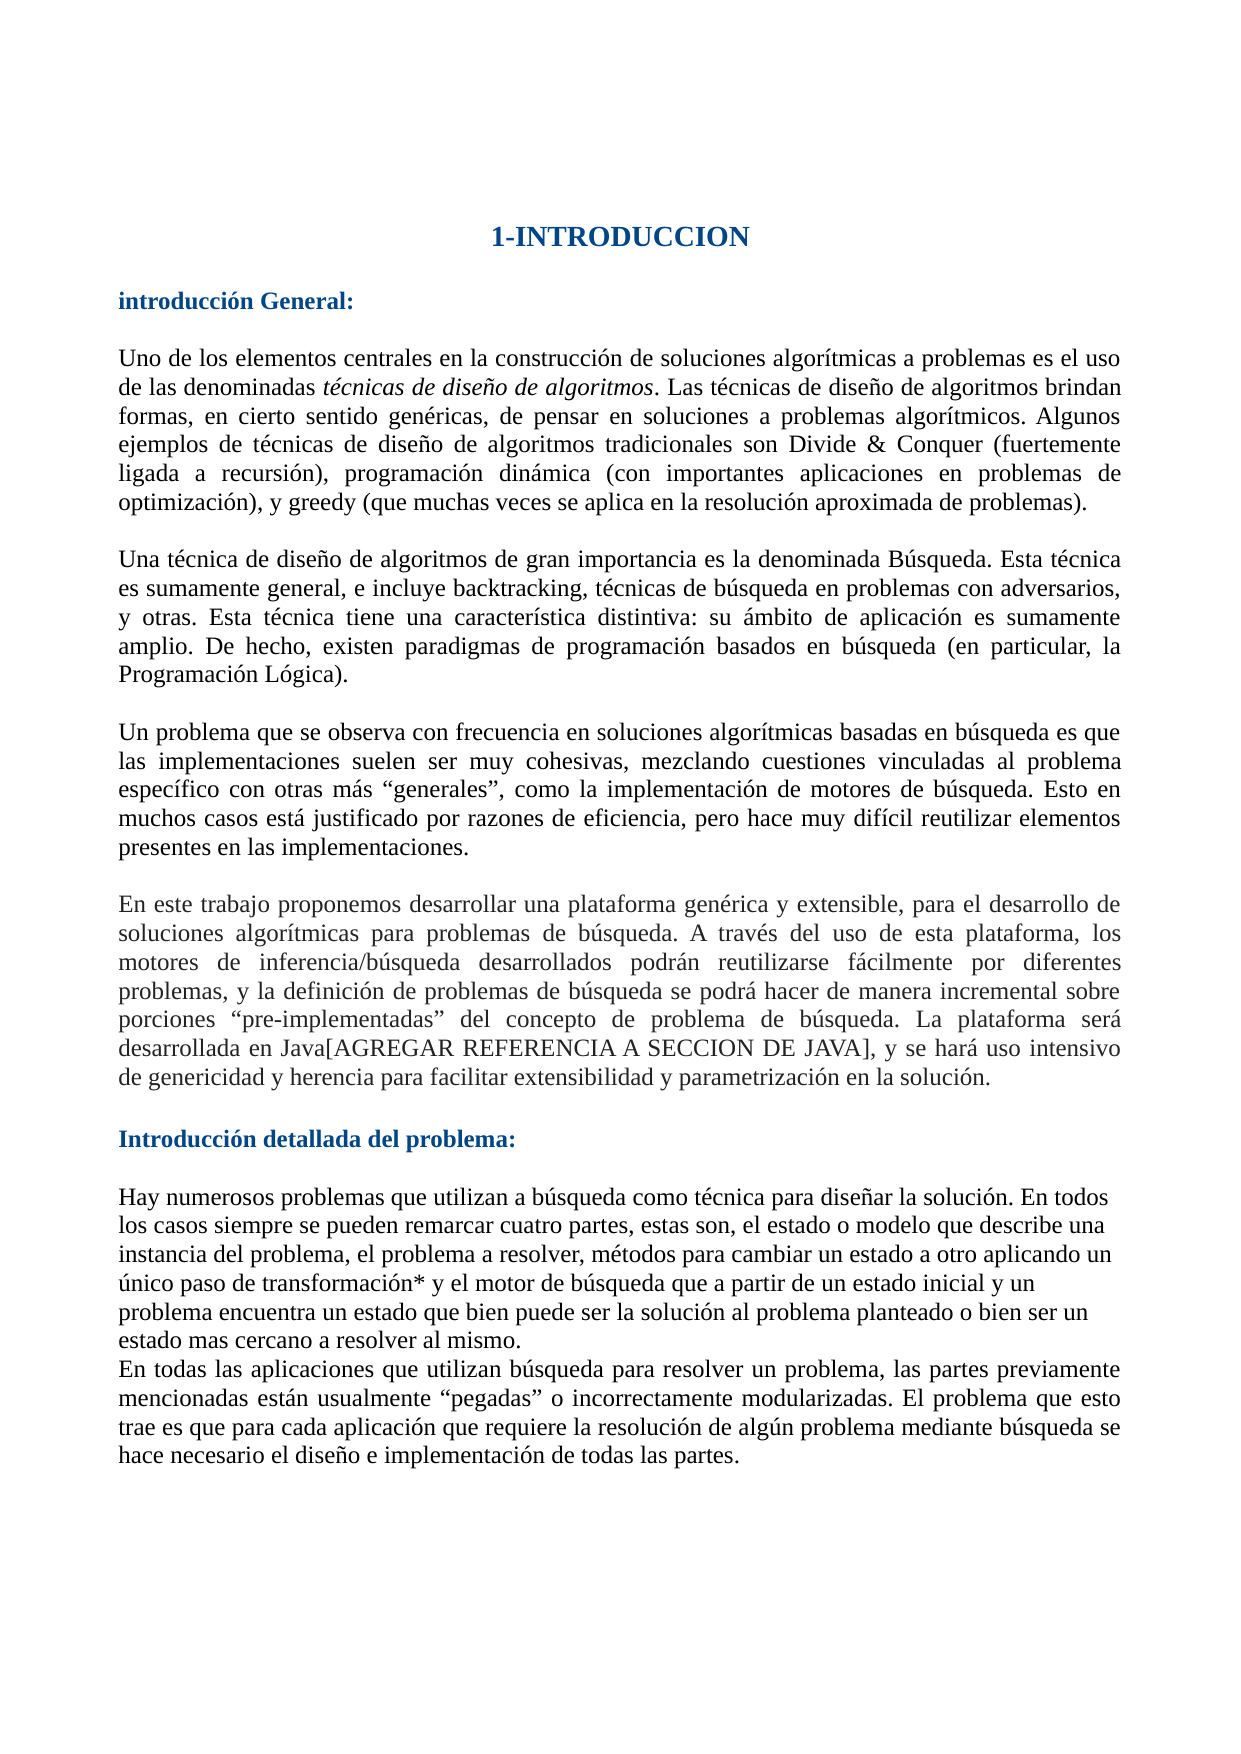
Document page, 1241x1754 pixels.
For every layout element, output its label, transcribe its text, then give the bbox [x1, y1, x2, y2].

text Una técnica de diseño de algoritmos de gran importancia es la denominada Búsqueda. Esta técnica es sumamente general, e incluye backtracking, técnicas de búsqueda en problemas con adversarios, y otras. Esta técnica tiene una característica distintiva: su ámbito de aplicación es sumamente amplio. De hecho, existen paradigmas de programación basados en búsqueda (en particular, la Programación Lógica). [118, 544, 1122, 688]
text Un problema que se observa con frecuencia en soluciones algorítmicas basadas en búsqueda es que las implementaciones suelen ser muy cohesivas, mezclando cuestiones vinculadas al problema específico con otras más “generales”, como la implementación de motores de búsqueda. Esto en muchos casos está justificado por razones de eficiencia, pero hace muy difícil reutilizar elementos presentes en las implementaciones. [118, 717, 1122, 861]
text Introducción detallada del problema: [118, 1124, 1122, 1153]
text En todas las aplicaciones que utilizan búsqueda para resolver un problema, las partes previamente mencionadas están usualmente “pegadas” o incorrectamente modularizadas. El problema que esto trae es que para cada aplicación que requiere la resolución de algún problema mediante búsqueda se hace necesario el diseño e implementación de todas las partes. [118, 1354, 1122, 1469]
text En este trabajo proponemos desarrollar una plataforma genérica y extensible, para el desarrollo de soluciones algorítmicas para problemas de búsqueda. A través del uso de esta plataforma, los motores de inferencia/búsqueda desarrollados podrán reutilizarse fácilmente por diferentes problemas, y la definición de problemas de búsqueda se podrá hacer de manera incremental sobre porciones “pre-implementadas” del concepto de problema de búsqueda. La plataforma será desarrollada en Java[AGREGAR REFERENCIA A SECCION DE JAVA], y se hará uso intensivo de genericidad y herencia para facilitar extensibilidad y parametrización en la solución. [118, 889, 1122, 1091]
text Hay numerosos problemas que utilizan a búsqueda como técnica para diseñar la solución. En todos los casos siempre se pueden remarcar cuatro partes, estas son, el estado o modelo que describe una instancia del problema, el problema a resolver, métodos para cambiar un estado a otro aplicando un único paso de transformación* y el motor de búsqueda que a partir de un estado inicial y un problema encuentra un estado que bien puede ser la solución al problema planteado o bien ser un estado mas cercano a resolver al mismo. [118, 1182, 1122, 1354]
text Uno de los elementos centrales en la construcción de soluciones algorítmicas a problemas es el uso de las denominadas técnicas de diseño de algoritmos. Las técnicas de diseño de algoritmos brindan formas, en cierto sentido genéricas, de pensar en soluciones a problemas algorítmicos. Algunos ejemplos de técnicas de diseño de algoritmos tradicionales son Divide & Conquer (fuertemente ligada a recursión), programación dinámica (con importantes aplicaciones en problemas de optimización), y greedy (que muchas veces se aplica en la resolución aproximada de problemas). [118, 343, 1122, 516]
text 1-INTRODUCCION [118, 219, 1122, 252]
text introducción General: [118, 286, 1122, 314]
